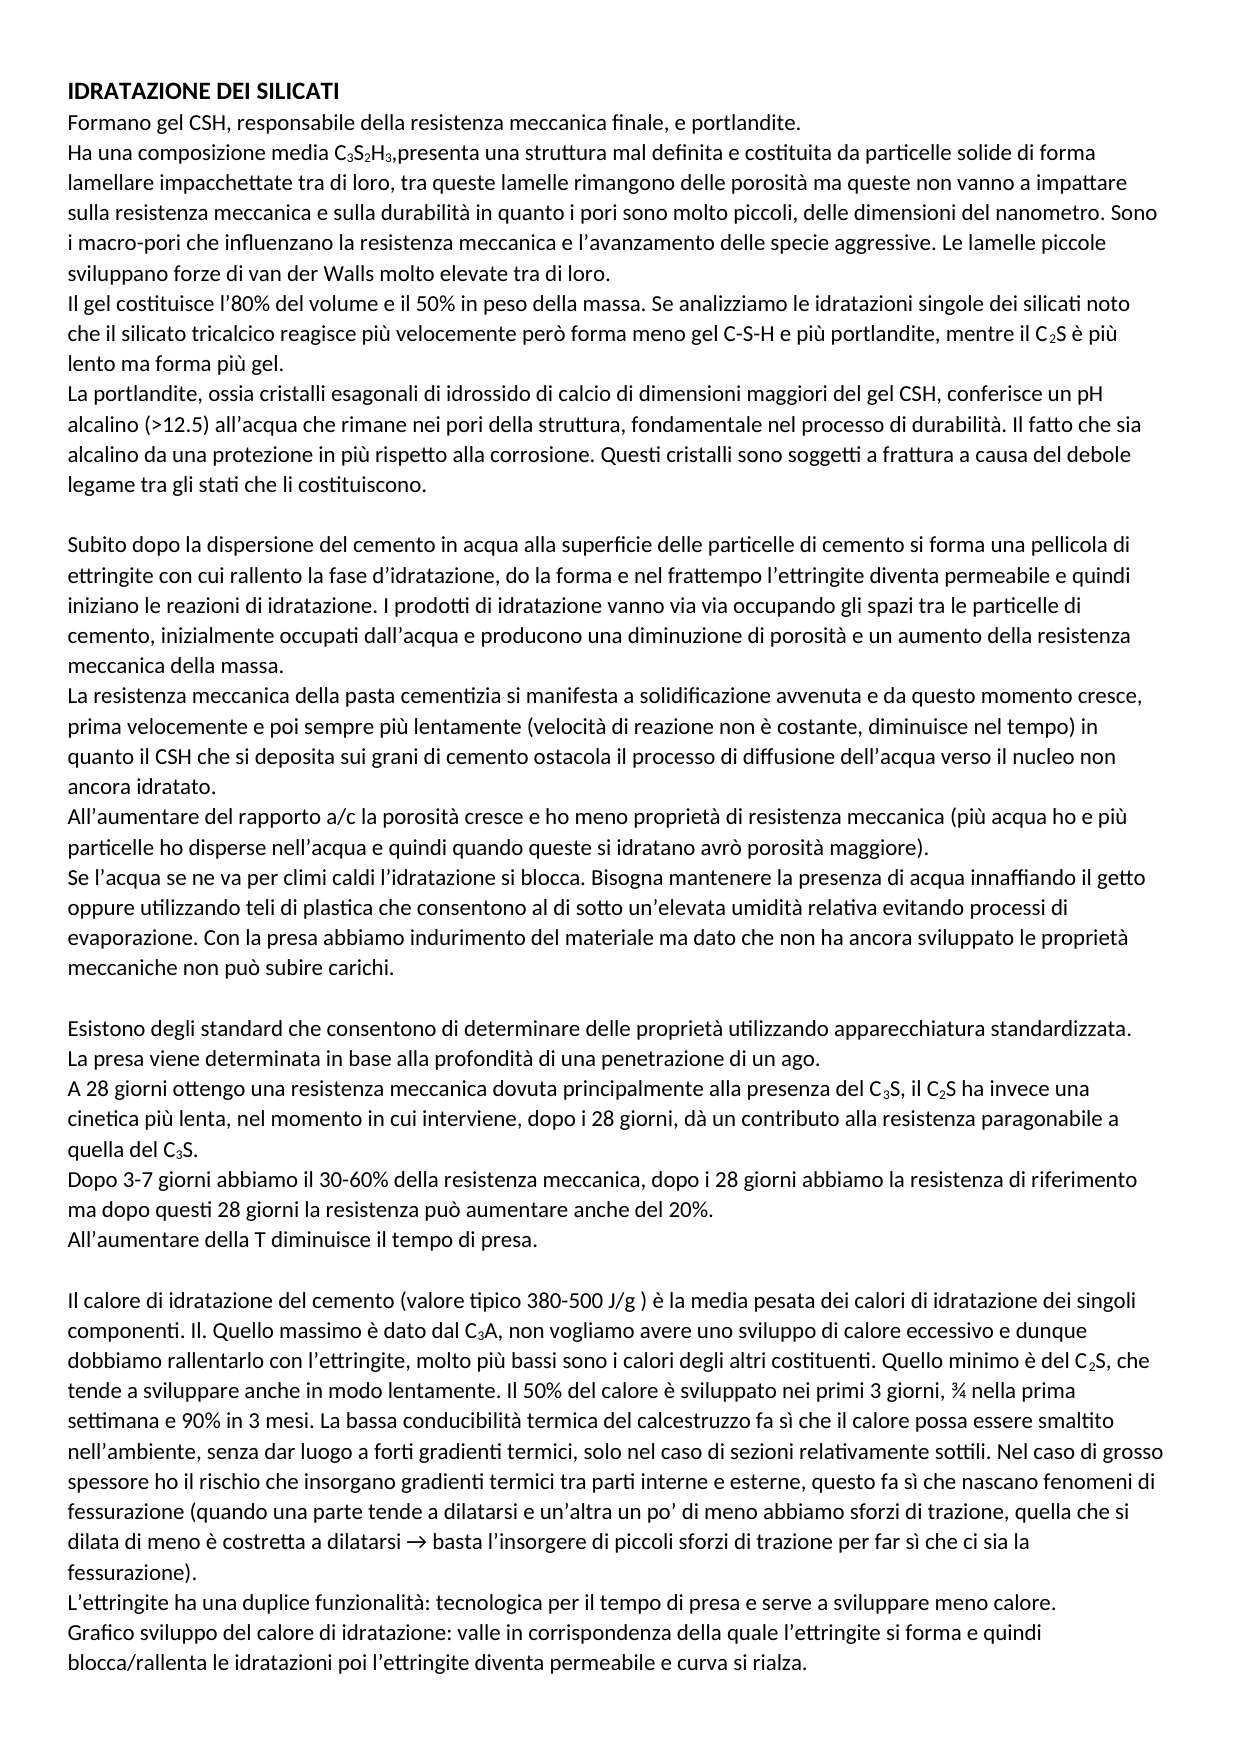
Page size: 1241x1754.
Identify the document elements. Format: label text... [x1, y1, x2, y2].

text IDRATAZIONE DEI SILICATI Formano gel CSH, responsabile della resistenza meccanica finale, e portlandite. Ha una composizione media C3S2H3,presenta una struttura mal definita e costituita da particelle solide di forma lamellare impacchettate tra di loro, tra queste lamelle rimangono delle porosità ma queste non vanno a impattare sulla resistenza meccanica e sulla durabilità in quanto i pori sono molto piccoli, delle dimensioni del nanometro. Sono i macro-pori che influenzano la resistenza meccanica e l’avanzamento delle specie aggressive. Le lamelle piccole sviluppano forze di van der Walls molto elevate tra di loro. Il gel costituisce l’80% del volume e il 50% in peso della massa. Se analizziamo le idratazioni singole dei silicati noto che il silicato tricalcico reagisce più velocemente però forma meno gel C-S-H e più portlandite, mentre il C2S è più lento ma forma più gel. La portlandite, ossia cristalli esagonali di idrossido di calcio di dimensioni maggiori del gel CSH, conferisce un pH alcalino (>12.5) all’acqua che rimane nei pori della struttura, fondamentale nel processo di durabilità. Il fatto che sia alcalino da una protezione in più rispetto alla corrosione. Questi cristalli sono soggetti a frattura a causa del debole legame tra gli stati che li costituiscono. Subito dopo la dispersione del cemento in acqua alla superficie delle particelle di cemento si forma una pellicola di ettringite con cui rallento la fase d’idratazione, do la forma e nel frattempo l’ettringite diventa permeabile e quindi iniziano le reazioni di idratazione. I prodotti di idratazione vanno via via occupando gli spazi tra le particelle di cemento, inizialmente occupati dall’acqua e producono una diminuzione di porosità e un aumento della resistenza meccanica della massa. La resistenza meccanica della pasta cementizia si manifesta a solidificazione avvenuta e da questo momento cresce, prima velocemente e poi sempre più lentamente (velocità di reazione non è costante, diminuisce nel tempo) in quanto il CSH che si deposita sui grani di cemento ostacola il processo di diffusione dell’acqua verso il nucleo non ancora idratato. All’aumentare del rapporto a/c la porosità cresce e ho meno proprietà di resistenza meccanica (più acqua ho e più particelle ho disperse nell’acqua e quindi quando queste si idratano avrò porosità maggiore). Se l’acqua se ne va per climi caldi l’idratazione si blocca. Bisogna mantenere la presenza di acqua innaffiando il getto oppure utilizzando teli di plastica che consentono al di sotto un’elevata umidità relativa evitando processi di evaporazione. Con la presa abbiamo indurimento del materiale ma dato che non ha ancora sviluppato le proprietà meccaniche non può subire carichi. Esistono degli standard che consentono di determinare delle proprietà utilizzando apparecchiatura standardizzata. La presa viene determinata in base alla profondità di una penetrazione di un ago. A 28 giorni ottengo una resistenza meccanica dovuta principalmente alla presenza del C3S, il C2S ha invece una cinetica più lenta, nel momento in cui interviene, dopo i 28 giorni, dà un contributo alla resistenza paragonabile a quella del C3S. Dopo 3-7 giorni abbiamo il 30-60% della resistenza meccanica, dopo i 28 giorni abbiamo la resistenza di riferimento ma dopo questi 28 giorni la resistenza può aumentare anche del 20%. All’aumentare della T diminuisce il tempo di presa. Il calore di idratazione del cemento (valore tipico 380-500 J/g ) è la media pesata dei calori di idratazione dei singoli componenti. Il. Quello massimo è dato dal C3A, non vogliamo avere uno sviluppo di calore eccessivo e dunque dobbiamo rallentarlo con l’ettringite, molto più bassi sono i calori degli altri costituenti. Quello minimo è del C2S, che tende a sviluppare anche in modo lentamente. Il 50% del calore è sviluppato nei primi 3 giorni, ¾ nella prima settimana e 90% in 3 mesi. La bassa conducibilità termica del calcestruzzo fa sì che il calore possa essere smaltito nell’ambiente, senza dar luogo a forti gradienti termici, solo nel caso di sezioni relativamente sottili. Nel caso di grosso spessore ho il rischio che insorgano gradienti termici tra parti interne e esterne, questo fa sì che nascano fenomeni di fessurazione (quando una parte tende a dilatarsi e un’altra un po’ di meno abbiamo sforzi di trazione, quella che si dilata di meno è costretta a dilatarsi → basta l’insorgere di piccoli sforzi di trazione per far sì che ci sia la fessurazione). L’ettringite ha una duplice funzionalità: tecnologica per il tempo di presa e serve a sviluppare meno calore. Grafico sviluppo del calore di idratazione: valle in corrispondenza della quale l’ettringite si forma e quindi blocca/rallenta le idratazioni poi l’ettringite diventa permeabile e curva si rialza. [67, 75, 1165, 1676]
